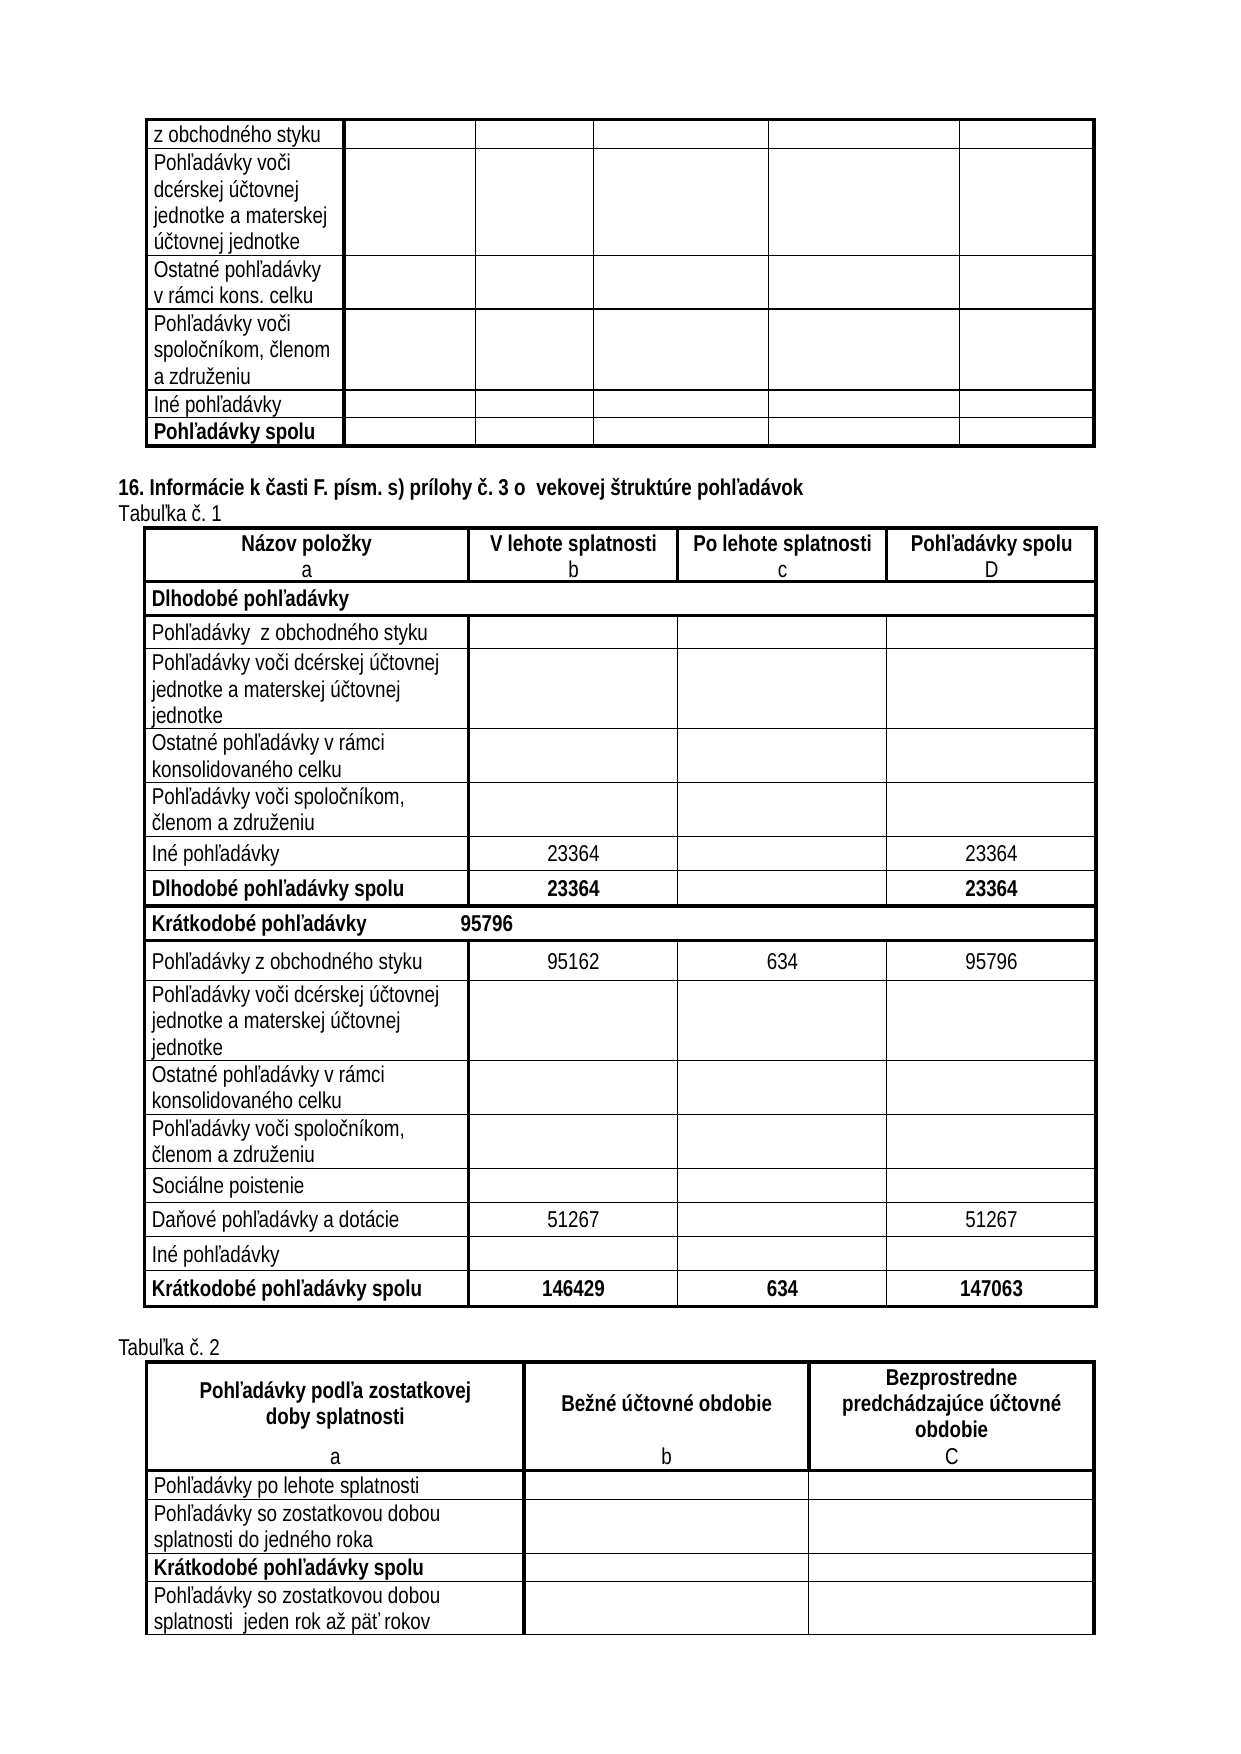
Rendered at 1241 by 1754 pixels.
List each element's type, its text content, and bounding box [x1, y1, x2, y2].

table_cell [887, 617, 1094, 648]
table_cell [960, 121, 1092, 148]
table_cell C [811, 1443, 1092, 1469]
table_cell Daňové pohľadávky a dotácie [146, 1203, 467, 1236]
table_cell 634 [678, 1271, 886, 1304]
table_cell [678, 837, 886, 870]
table_cell [346, 391, 475, 417]
table_cell 95162 [470, 942, 677, 980]
table_cell Krátkodobé pohľadávky 95796 [146, 908, 1094, 938]
table_cell [678, 871, 886, 904]
table_cell 51267 [887, 1203, 1094, 1236]
table_cell c [679, 556, 885, 579]
table_cell [594, 418, 768, 444]
table_cell [678, 1061, 886, 1114]
table_header Pohľadávky spolu [888, 530, 1094, 556]
table_cell [476, 418, 593, 444]
text Tabuľka č. 2 [118, 1334, 1122, 1360]
table_cell Pohľadávky voči spoločníkom, členom a združeniu [146, 783, 467, 836]
table_cell [470, 1061, 677, 1114]
table_cell [476, 149, 593, 254]
table_cell [769, 256, 959, 308]
table_cell b [526, 1443, 807, 1469]
table_cell [769, 418, 959, 444]
table_cell [887, 1061, 1094, 1114]
table_cell [769, 149, 959, 254]
table_cell [346, 121, 475, 148]
table_cell [960, 391, 1092, 417]
table_cell [960, 256, 1092, 308]
table_cell Pohľadávky z obchodného styku [146, 617, 467, 648]
table_cell [476, 121, 593, 148]
table_cell [887, 1237, 1094, 1270]
table_cell [476, 310, 593, 389]
table_cell b [470, 556, 676, 579]
table_header Bezprostredne predchádzajúce účtovné obdobie [811, 1364, 1092, 1443]
table_cell [887, 649, 1094, 728]
table_cell Pohľadávky voči dcérskej účtovnej jednotke a materskej účtovnej jednotke [146, 981, 467, 1060]
table_cell [769, 121, 959, 148]
table_cell [470, 783, 677, 836]
table_cell [470, 729, 677, 782]
table_cell 634 [678, 942, 886, 980]
table_cell [594, 310, 768, 389]
table_cell Pohľadávky voči dcérskej účtovnej jednotke a materskej účtovnej jednotke [146, 649, 467, 728]
table_header Bežné účtovné obdobie [526, 1364, 807, 1443]
text 16. Informácie k časti F. písm. s) prílohy č. 3 o vekovej štruktúre pohľadávok [118, 474, 1122, 500]
table_cell Pohľadávky voči spoločníkom, členom a združeniu [148, 310, 342, 389]
table_cell [960, 418, 1092, 444]
table_cell [887, 729, 1094, 782]
table_cell z obchodného styku [148, 121, 342, 148]
table_cell Krátkodobé pohľadávky spolu [146, 1271, 467, 1304]
table_cell [526, 1500, 808, 1553]
table_cell Ostatné pohľadávky v rámci konsolidovaného celku [146, 1061, 467, 1114]
table_cell [476, 256, 593, 308]
table_cell [678, 1203, 886, 1236]
text Tabuľka č. 1 [118, 500, 1122, 526]
table_cell [960, 310, 1092, 389]
table_cell [678, 1115, 886, 1167]
table_cell [346, 418, 475, 444]
table_cell [887, 981, 1094, 1060]
table_cell Pohľadávky so zostatkovou dobou splatnosti jeden rok až päť rokov [148, 1582, 522, 1634]
table_cell D [888, 556, 1094, 579]
table_cell [346, 310, 475, 389]
table_cell [887, 783, 1094, 836]
table_cell [526, 1554, 808, 1581]
table_cell Pohľadávky so zostatkovou dobou splatnosti do jedného roka [148, 1500, 522, 1553]
table_cell [809, 1500, 1092, 1553]
table_cell [470, 649, 677, 728]
table_cell 23364 [887, 837, 1094, 870]
table_cell Pohľadávky po lehote splatnosti [148, 1472, 522, 1498]
table_cell [594, 121, 768, 148]
table_cell [678, 649, 886, 728]
table_cell 23364 [470, 871, 677, 904]
table_header V lehote splatnosti [470, 530, 676, 556]
table_cell [346, 256, 475, 308]
table_cell 23364 [887, 871, 1094, 904]
table_cell [809, 1554, 1092, 1581]
table_cell Iné pohľadávky [146, 837, 467, 870]
table_cell Dlhodobé pohľadávky spolu [146, 871, 467, 904]
table_cell Iné pohľadávky [146, 1237, 467, 1270]
table_cell [526, 1472, 808, 1498]
table_cell [887, 1115, 1094, 1167]
table_cell Iné pohľadávky [148, 391, 342, 417]
table_cell [346, 149, 475, 254]
table_cell 23364 [470, 837, 677, 870]
table_cell [594, 256, 768, 308]
table_cell [960, 149, 1092, 254]
table_cell [594, 149, 768, 254]
table_cell [678, 729, 886, 782]
table_header Názov položky [146, 530, 467, 556]
table_cell Pohľadávky voči dcérskej účtovnej jednotke a materskej účtovnej jednotke [148, 149, 342, 254]
table_cell [470, 617, 677, 648]
table_cell [678, 1169, 886, 1202]
table_cell [476, 391, 593, 417]
table_cell 95796 [887, 942, 1094, 980]
table_cell [526, 1582, 808, 1634]
table_cell Dlhodobé pohľadávky [146, 583, 1094, 614]
table_cell Ostatné pohľadávky v rámci kons. celku [148, 256, 342, 308]
table_cell [470, 981, 677, 1060]
table_cell 147063 [887, 1271, 1094, 1304]
table_cell a [146, 556, 467, 579]
table_cell [470, 1169, 677, 1202]
table_header Po lehote splatnosti [679, 530, 885, 556]
table_cell Ostatné pohľadávky v rámci konsolidovaného celku [146, 729, 467, 782]
table_cell [887, 1169, 1094, 1202]
table_cell [470, 1237, 677, 1270]
table_cell [769, 391, 959, 417]
table_cell [594, 391, 768, 417]
table_cell [678, 981, 886, 1060]
table_cell [809, 1472, 1092, 1498]
table_cell [809, 1582, 1092, 1634]
table_cell Krátkodobé pohľadávky spolu [148, 1554, 522, 1581]
table_cell [470, 1115, 677, 1167]
table_header Pohľadávky podľa zostatkovej doby splatnosti [148, 1364, 522, 1443]
table_cell [769, 310, 959, 389]
table_cell Pohľadávky spolu [148, 418, 342, 444]
table_cell [678, 1237, 886, 1270]
table_cell Pohľadávky voči spoločníkom, členom a združeniu [146, 1115, 467, 1167]
table_cell 146429 [470, 1271, 677, 1304]
table_cell 51267 [470, 1203, 677, 1236]
table_cell [678, 783, 886, 836]
table_cell Pohľadávky z obchodného styku [146, 942, 467, 980]
table_cell [678, 617, 886, 648]
table_cell Sociálne poistenie [146, 1169, 467, 1202]
table_cell a [148, 1443, 522, 1469]
